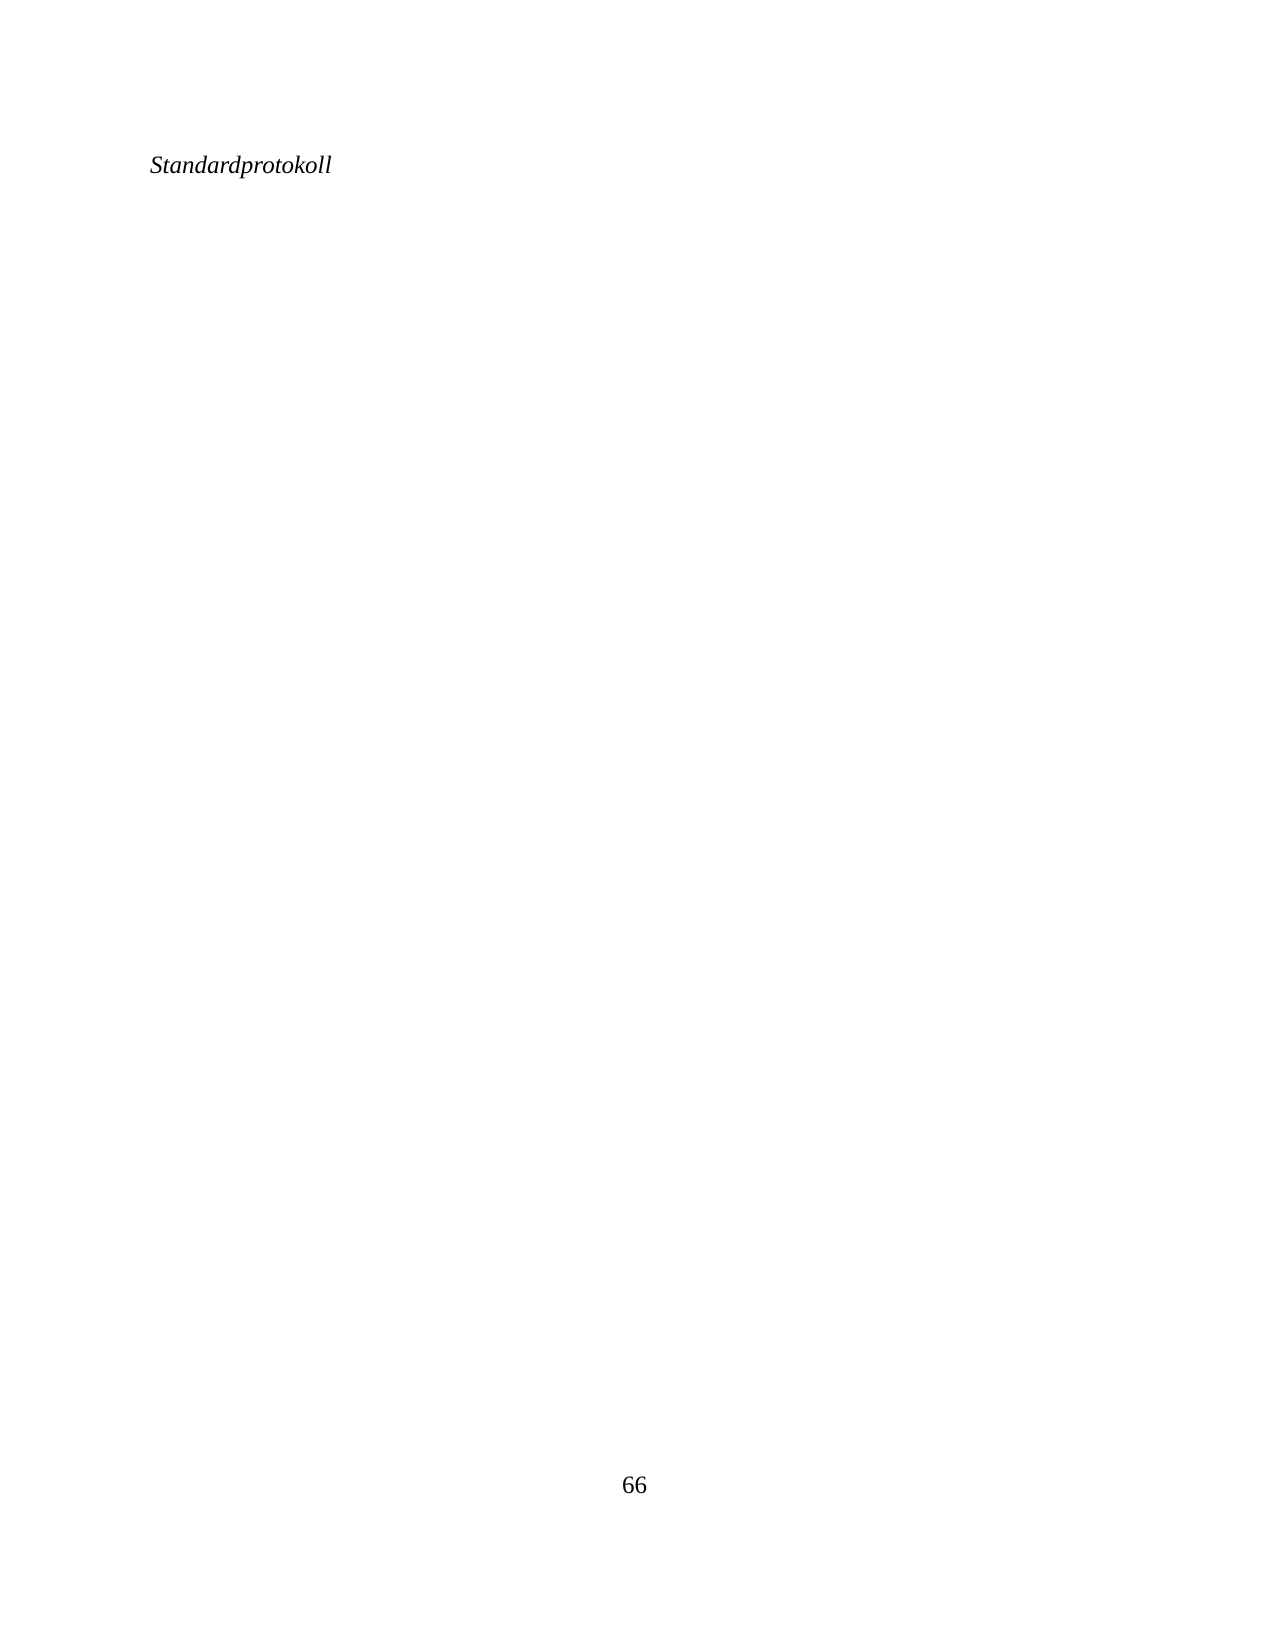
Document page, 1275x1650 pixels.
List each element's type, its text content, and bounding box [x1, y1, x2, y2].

text Standardprotokoll [150, 150, 1125, 179]
